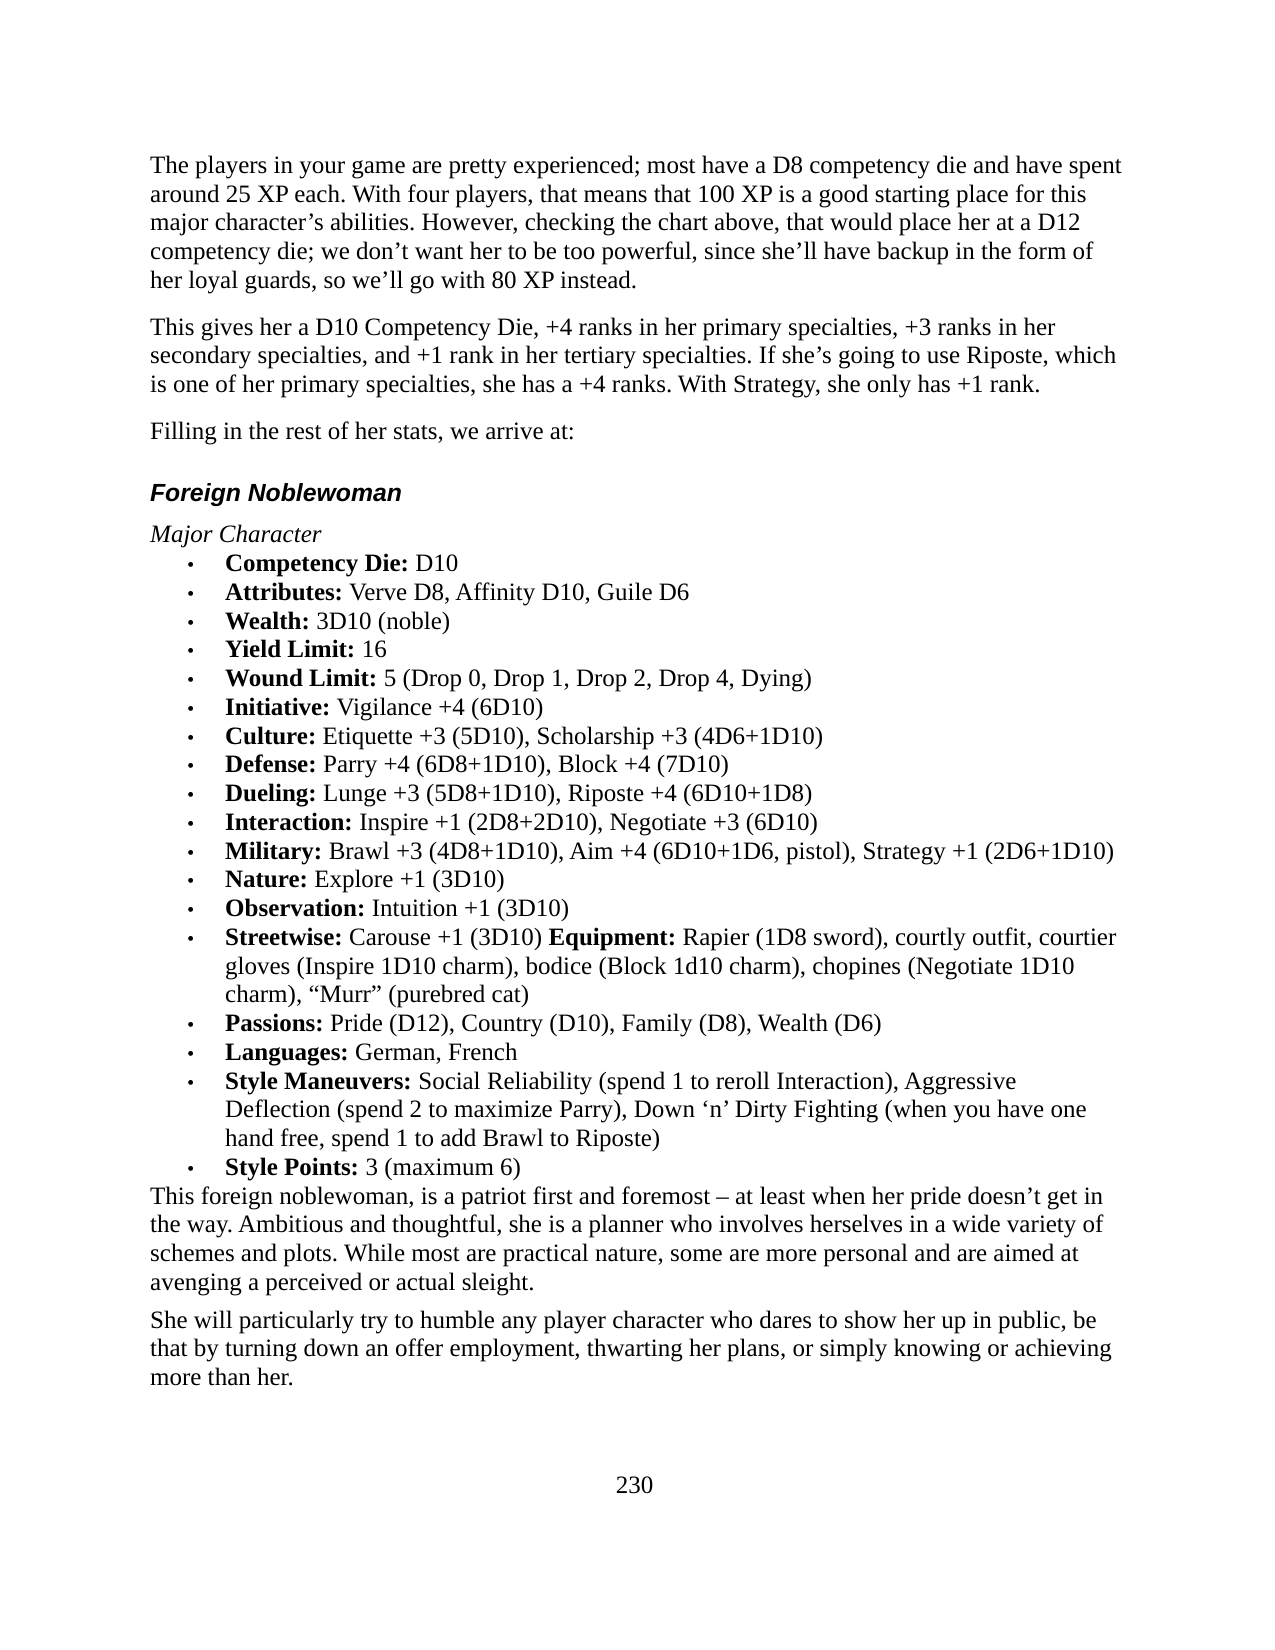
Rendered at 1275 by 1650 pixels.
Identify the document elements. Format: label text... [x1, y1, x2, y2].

list Yield Limit: 16 [187, 634, 1125, 663]
list Streetwise: Carouse +1 (3D10) Equipment: Rapier (1D8 sword), courtly outfit, courtier gloves (Inspire 1D10 charm), bodice (Block 1d10 charm), chopines (Negotiate 1D10 charm), “Murr” (purebred cat) [187, 922, 1125, 1008]
list Style Maneuvers: Social Reliability (spend 1 to reroll Interaction), Aggressive Deflection (spend 2 to maximize Parry), Down ‘n’ Dirty Fighting (when you have one hand free, spend 1 to add Brawl to Riposte) [187, 1066, 1125, 1152]
list Style Points: 3 (maximum 6) [187, 1152, 1125, 1181]
list Interaction: Inspire +1 (2D8+2D10), Negotiate +3 (6D10) [187, 807, 1125, 836]
text Major Character [150, 519, 1125, 548]
list Attributes: Verve D8, Affinity D10, Guile D6 [187, 577, 1125, 606]
list Languages: German, French [187, 1037, 1125, 1066]
list Culture: Etiquette +3 (5D10), Scholarship +3 (4D6+1D10) [187, 721, 1125, 749]
list Initiative: Vigilance +4 (6D10) [187, 692, 1125, 721]
text This foreign noblewoman, is a patriot first and foremost – at least when her pride doesn’t get in the way. Ambitious and thoughtful, she is a planner who involves herselves in a wide variety of schemes and plots. While most are practical nature, some are more personal and are aimed at avenging a perceived or actual sleight. [150, 1181, 1125, 1296]
subtitle Foreign Noblewoman [150, 478, 1125, 507]
list Wound Limit: 5 (Drop 0, Drop 1, Drop 2, Drop 4, Dying) [187, 663, 1125, 692]
text Filling in the rest of her stats, we arrive at: [150, 416, 1125, 444]
list Observation: Intuition +1 (3D10) [187, 893, 1125, 922]
text This gives her a D10 Competency Die, +4 ranks in her primary specialties, +3 ranks in her secondary specialties, and +1 rank in her tertiary specialties. If she’s going to use Riposte, which is one of her primary specialties, she has a +4 ranks. With Strategy, she only has +1 rank. [150, 312, 1125, 398]
list Nature: Explore +1 (3D10) [187, 864, 1125, 893]
text The players in your game are pretty experienced; most have a D8 competency die and have spent around 25 XP each. With four players, that means that 100 XP is a good starting place for this major character’s abilities. However, checking the chart above, that would place her at a D12 competency die; we don’t want her to be too powerful, since she’ll have backup in the form of her loyal guards, so we’ll go with 80 XP instead. [150, 150, 1125, 294]
list Wealth: 3D10 (noble) [187, 606, 1125, 634]
list Dueling: Lunge +3 (5D8+1D10), Riposte +4 (6D10+1D8) [187, 778, 1125, 807]
list Defense: Parry +4 (6D8+1D10), Block +4 (7D10) [187, 749, 1125, 778]
list Passions: Pride (D12), Country (D10), Family (D8), Wealth (D6) [187, 1008, 1125, 1037]
list Military: Brawl +3 (4D8+1D10), Aim +4 (6D10+1D6, pistol), Strategy +1 (2D6+1D10) [187, 836, 1125, 864]
list Competency Die: D10 [187, 548, 1125, 577]
text She will particularly try to humble any player character who dares to show her up in public, be that by turning down an offer employment, thwarting her plans, or simply knowing or achieving more than her. [150, 1305, 1125, 1391]
